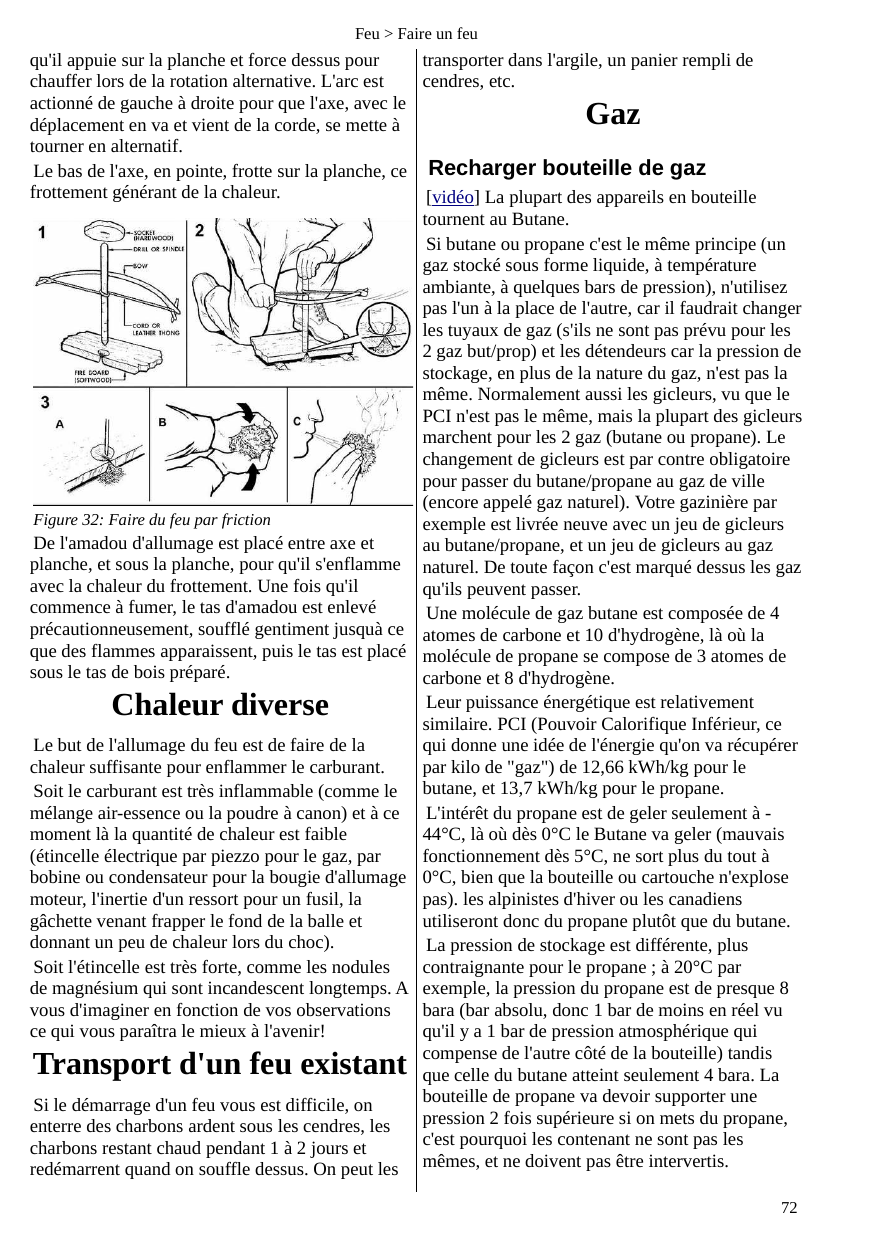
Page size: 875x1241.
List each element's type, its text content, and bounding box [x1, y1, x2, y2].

picture [33, 218, 414, 506]
subtitle Transport d'un feu existant [29, 1045, 411, 1082]
subtitle Chaleur diverse [29, 686, 411, 722]
text qu'il appuie sur la planche et force dessus pour chauffer lors de la rotation alternative. L'arc est actionné de gauche à droite pour que l'axe, avec le déplacement en va et vient de la corde, se mette à tourner en alternatif. [29, 49, 411, 157]
text Soit le carburant est très inflammable (comme le mélange air-essence ou la poudre à canon) et à ce moment là la quantité de chaleur est faible (étincelle électrique par piezzo pour le gaz, par bobine ou condensateur pour la bougie d'allumage moteur, l'inertie d'un ressort pour un fusil, la gâchette venant frapper le fond de la balle et donnant un peu de chaleur lors du choc). [29, 780, 411, 953]
text Le but de l'allumage du feu est de faire de la chaleur suffisante pour enflammer le carburant. [29, 734, 411, 777]
text [vidéo] La plupart des appareils en bouteille tournent au Butane. [422, 186, 803, 229]
text Le bas de l'axe, en pointe, frotte sur la planche, ce frottement générant de la chaleur. [29, 159, 411, 203]
subtitle Recharger bouteille de gaz [428, 155, 803, 180]
text Une molécule de gaz butane est composée de 4 atomes de carbone et 10 d'hydrogène, là où la molécule de propane se compose de 3 atomes de carbone et 8 d'hydrogène. [422, 602, 803, 688]
text Si butane ou propane c'est le même principe (un gaz stocké sous forme liquide, à température ambiante, à quelques bars de pression), n'utilisez pas l'un à la place de l'autre, car il faudrait changer les tuyaux de gaz (s'ils ne sont pas prévu pour les 2 gaz but/prop) et les détendeurs car la pression de stockage, en plus de la nature du gaz, n'est pas la même. Normalement aussi les gicleurs, vu que le PCI n'est pas le même, mais la plupart des gicleurs marchent pour les 2 gaz (butane ou propane). Le changement de gicleurs est par contre obligatoire pour passer du butane/propane au gaz de ville (encore appelé gaz naturel). Votre gazinière par exemple est livrée neuve avec un jeu de gicleurs au butane/propane, et un jeu de gicleurs au gaz naturel. De toute façon c'est marqué dessus les gaz qu'ils peuvent passer. [422, 232, 803, 599]
subtitle Gaz [422, 95, 803, 132]
text De l'amadou d'allumage est placé entre axe et planche, et sous la planche, pour qu'il s'enflamme avec la chaleur du frottement. Une fois qu'il commence à fumer, le tas d'amadou est enlevé précautionneusement, soufflé gentiment jusquà ce que des flammes apparaissent, puis le tas est placé sous le tas de bois préparé. [29, 532, 411, 683]
text Si le démarrage d'un feu vous est difficile, on enterre des charbons ardent sous les cendres, les charbons restant chaud pendant 1 à 2 jours et redémarrent quand on souffle dessus. On peut les [29, 1093, 411, 1180]
text L'intérêt du propane est de geler seulement à -44°C, là où dès 0°C le Butane va geler (mauvais fonctionnement dès 5°C, ne sort plus du tout à 0°C, bien que la bouteille ou cartouche n'explose pas). les alpinistes d'hiver ou les canadiens utiliseront donc du propane plutôt que du butane. [422, 802, 803, 931]
text Leur puissance énergétique est relativement similaire. PCI (Pouvoir Calorifique Inférieur, ce qui donne une idée de l'énergie qu'on va récupérer par kilo de "gaz") de 12,66 kWh/kg pour le butane, et 13,7 kWh/kg pour le propane. [422, 691, 803, 799]
text Soit l'étincelle est très forte, comme les nodules de magnésium qui sont incandescent longtemps. A vous d'imaginer en fonction de vos observations ce qui vous paraîtra le mieux à l'avenir! [29, 956, 411, 1042]
text transporter dans l'argile, un panier rempli de cendres, etc. [422, 49, 803, 92]
text La pression de stockage est différente, plus contraignante pour le propane ; à 20°C par exemple, la pression du propane est de presque 8 bara (bar absolu, donc 1 bar de moins en réel vu qu'il y a 1 bar de pression atmosphérique qui compense de l'autre côté de la bouteille) tandis que celle du butane atteint seulement 4 bara. La bouteille de propane va devoir supporter une pression 2 fois supérieure si on mets du propane, c'est pourquoi les contenant ne sont pas les mêmes, et ne doivent pas être intervertis. [422, 934, 803, 1171]
text Figure 32: Faire du feu par friction [33, 506, 413, 529]
